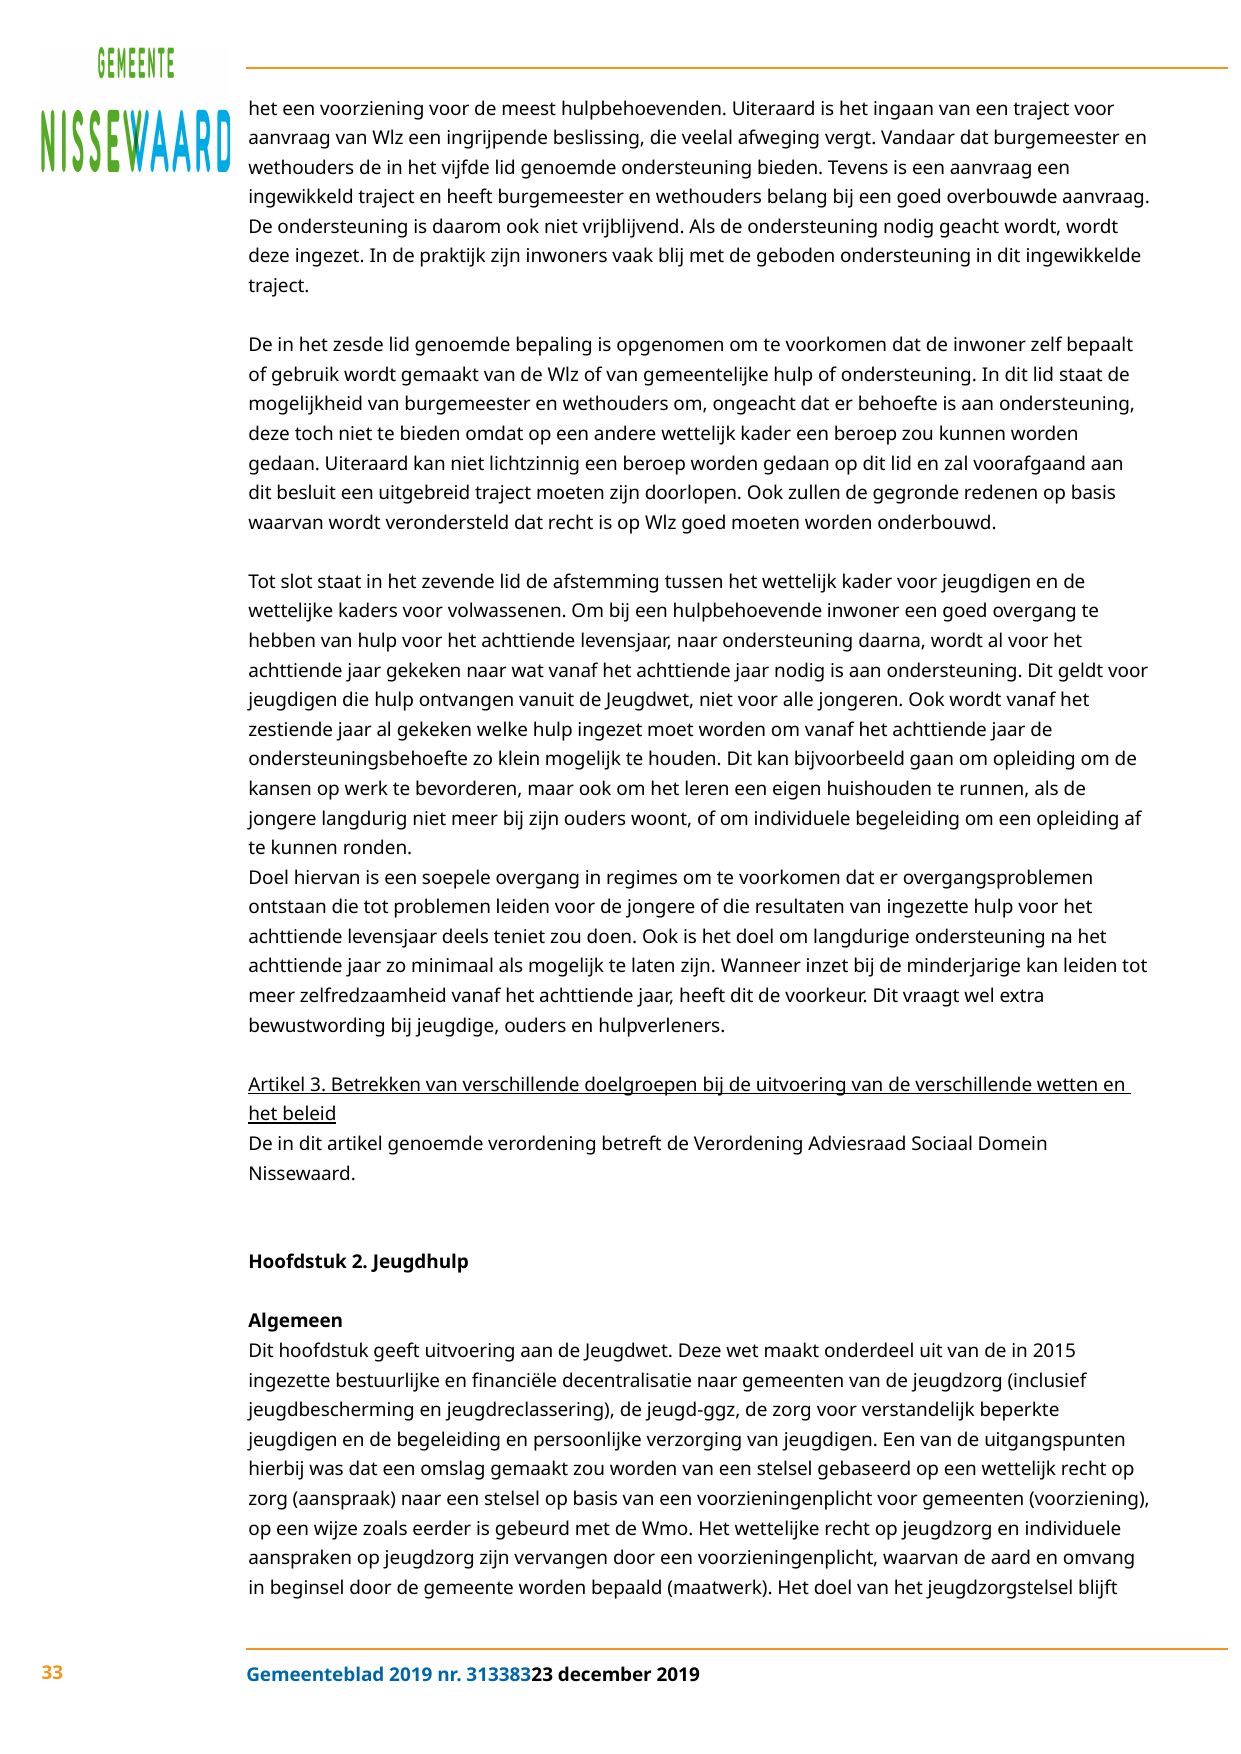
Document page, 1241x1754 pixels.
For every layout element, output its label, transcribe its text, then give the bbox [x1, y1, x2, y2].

text Algemeen [248, 1308, 1152, 1333]
picture [201, 122, 206, 138]
picture [41, 47, 231, 172]
picture [222, 122, 227, 160]
text De in het zesde lid genoemde bepaling is opgenomen om te voorkomen dat de inwoner zelf bepaalt of gebruik wordt gemaakt van de Wlz of van gemeentelijke hulp of ondersteuning. In dit lid staat de mogelijkheid van burgemeester en wethouders om, ongeacht dat er behoefte is aan ondersteuning, deze toch niet te bieden omdat op een andere wettelijk kader een beroep zou kunnen worden gedaan. Uiteraard kan niet lichtzinnig een beroep worden gedaan op dit lid en zal voorafgaand aan dit besluit een uitgebreid traject moeten zijn doorlopen. Ook zullen de gegronde redenen op basis waarvan wordt verondersteld dat recht is op Wlz goed moeten worden onderbouwd. [248, 331, 1152, 535]
text Artikel 3. Betrekken van verschillende doelgroepen bij de uitvoering van de verschillende wetten en het beleid [248, 1071, 1152, 1126]
text De in dit artikel genoemde verordening betreft de Verordening Adviesraad Sociaal Domein Nissewaard. [248, 1130, 1152, 1186]
picture [200, 151, 206, 172]
picture [176, 157, 187, 172]
text Tot slot staat in het zevende lid de afstemming tussen het wettelijk kader voor jeugdigen en de wettelijke kaders voor volwassenen. Om bij een hulpbehoevende inwoner een goed overgang te hebben van hulp voor het achttiende levensjaar, naar ondersteuning daarna, wordt al voor het achttiende jaar gekeken naar wat vanaf het achttiende jaar nodig is aan ondersteuning. Dit geldt voor jeugdigen die hulp ontvangen vanuit de Jeugdwet, niet voor alle jongeren. Ook wordt vanaf het zestiende jaar al gekeken welke hulp ingezet moet worden om vanaf het achttiende jaar de ondersteuningsbehoefte zo klein mogelijk te houden. Dit kan bijvoorbeeld gaan om opleiding om de kansen op werk te bevorderen, maar ook om het leren een eigen huishouden te runnen, als de jongere langdurig niet meer bij zijn ouders woont, of om individuele begeleiding om een opleiding af te kunnen ronden. [248, 568, 1152, 860]
text Doel hiervan is een soepele overgang in regimes om te voorkomen dat er overgangsproblemen ontstaan die tot problemen leiden voor de jongere of die resultaten van ingezette hulp voor het achttiende levensjaar deels teniet zou doen. Ook is het doel om langdurige ondersteuning na het achttiende jaar zo minimaal als mogelijk te laten zijn. Wanneer inzet bij de minderjarige kan leiden tot meer zelfredzaamheid vanaf het achttiende jaar, heeft dit de voorkeur. Dit vraagt wel extra bewustwording bij jeugdige, ouders en hulpverleners. [248, 864, 1152, 1038]
text het een voorziening voor de meest hulpbehoevenden. Uiteraard is het ingaan van een traject voor aanvraag van Wlz een ingrijpende beslissing, die veelal afweging vergt. Vandaar dat burgemeester en wethouders de in het vijfde lid genoemde ondersteuning bieden. Tevens is een aanvraag een ingewikkeld traject en heeft burgemeester en wethouders belang bij een goed overbouwde aanvraag. De ondersteuning is daarom ook niet vrijblijvend. Als de ondersteuning nodig geacht wordt, wordt deze ingezet. In de praktijk zijn inwoners vaak blij met de geboden ondersteuning in dit ingewikkelde traject. [248, 95, 1152, 298]
text Dit hoofdstuk geeft uitvoering aan de Jeugdwet. Deze wet maakt onderdeel uit van de in 2015 ingezette bestuurlijke en financiële decentralisatie naar gemeenten van de jeugdzorg (inclusief jeugdbescherming en jeugdreclassering), de jeugd-ggz, de zorg voor verstandelijk beperkte jeugdigen en de begeleiding en persoonlijke verzorging van jeugdigen. Een van de uitgangspunten hierbij was dat een omslag gemaakt zou worden van een stelsel gebaseerd op een wettelijk recht op zorg (aanspraak) naar een stelsel op basis van een voorzieningenplicht voor gemeenten (voorziening), op een wijze zoals eerder is gebeurd met de Wmo. Het wettelijke recht op jeugdzorg en individuele aanspraken op jeugdzorg zijn vervangen door een voorzieningenplicht, waarvan de aard en omvang in beginsel door de gemeente worden bepaald (maatwerk). Het doel van het jeugdzorgstelsel blijft [248, 1337, 1152, 1600]
text Hoofdstuk 2. Jeugdhulp [248, 1248, 1152, 1274]
picture [154, 157, 165, 172]
